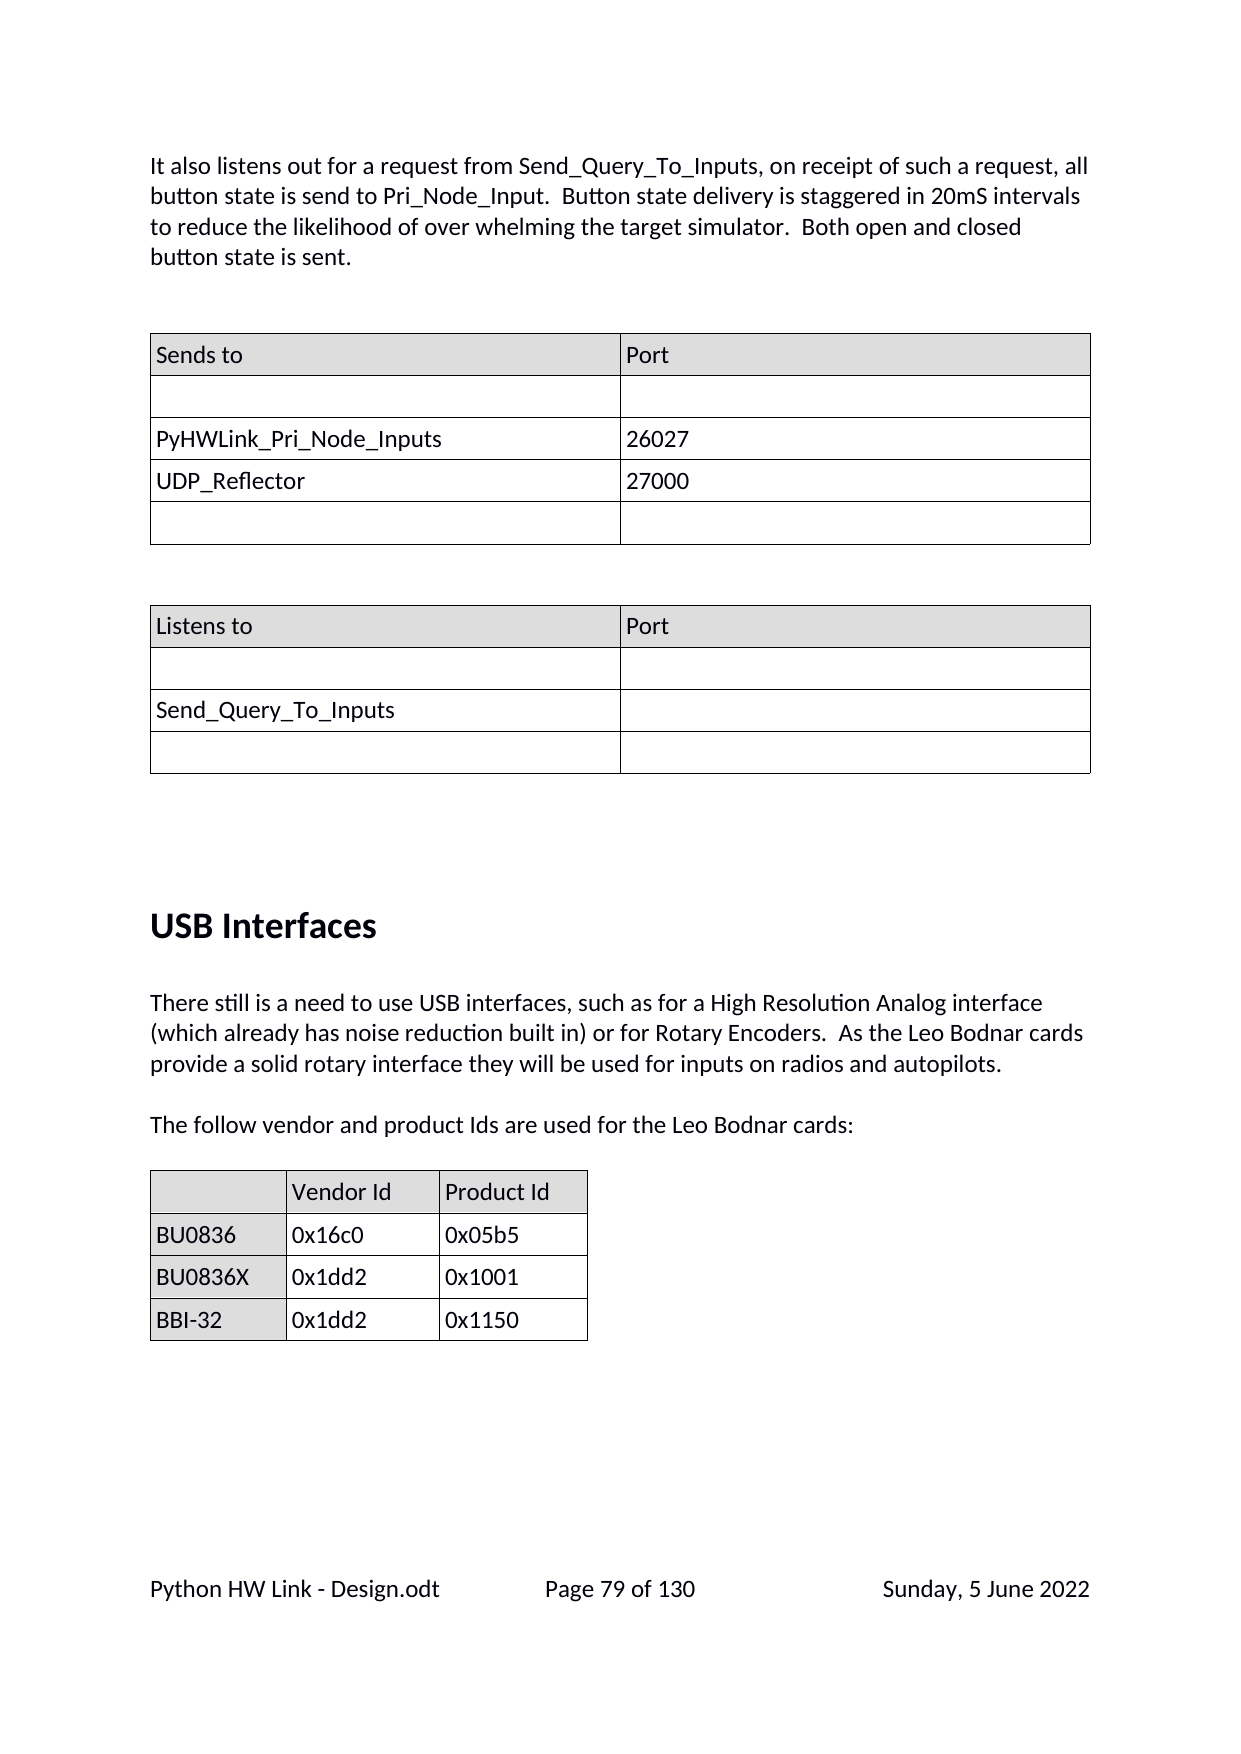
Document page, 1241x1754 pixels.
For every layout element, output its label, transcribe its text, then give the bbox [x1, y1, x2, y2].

table_header Sends to [151, 334, 620, 375]
table_cell 0x16c0 [287, 1214, 439, 1255]
text The follow vendor and product Ids are used for the Leo Bodnar cards: [150, 1109, 1090, 1139]
table_cell BU0836 [151, 1214, 286, 1255]
table_header Vendor Id [287, 1171, 439, 1212]
table_cell [621, 376, 1090, 417]
subtitle USB Interfaces [150, 902, 1090, 948]
table_header Listens to [151, 606, 620, 647]
table_cell 0x05b5 [440, 1214, 587, 1255]
table_cell [151, 502, 620, 543]
table_header Port [621, 334, 1090, 375]
table_cell PyHWLink_Pri_Node_Inputs [151, 418, 620, 459]
table_cell [621, 690, 1090, 731]
table_cell [151, 376, 620, 417]
table_header [151, 1171, 286, 1212]
table_cell [151, 648, 620, 689]
table_cell 27000 [621, 460, 1090, 501]
table_cell UDP_Reflector [151, 460, 620, 501]
table_cell [621, 732, 1090, 773]
table_cell [621, 648, 1090, 689]
table_cell 0x1150 [440, 1299, 587, 1340]
table_cell 0x1dd2 [287, 1256, 439, 1297]
table_cell BU0836X [151, 1256, 286, 1297]
text It also listens out for a request from Send_Query_To_Inputs, on receipt of such a request, all button state is send to Pri_Node_Input. Button state delivery is staggered in 20mS intervals to reduce the likelihood of over whelming the target simulator. Both open and closed button state is sent. [150, 150, 1090, 272]
table_cell 0x1001 [440, 1256, 587, 1297]
table_cell Send_Query_To_Inputs [151, 690, 620, 731]
text There still is a need to use USB interfaces, such as for a High Resolution Analog interface (which already has noise reduction built in) or for Rotary Encoders. As the Leo Bodnar cards provide a solid rotary interface they will be used for inputs on radios and autopilots. [150, 987, 1090, 1078]
table_cell BBI-32 [151, 1299, 286, 1340]
table_header Port [621, 606, 1090, 647]
table_cell 26027 [621, 418, 1090, 459]
table_cell 0x1dd2 [287, 1299, 439, 1340]
table_cell [151, 732, 620, 773]
table_cell [621, 502, 1090, 543]
table_header Product Id [440, 1171, 587, 1212]
